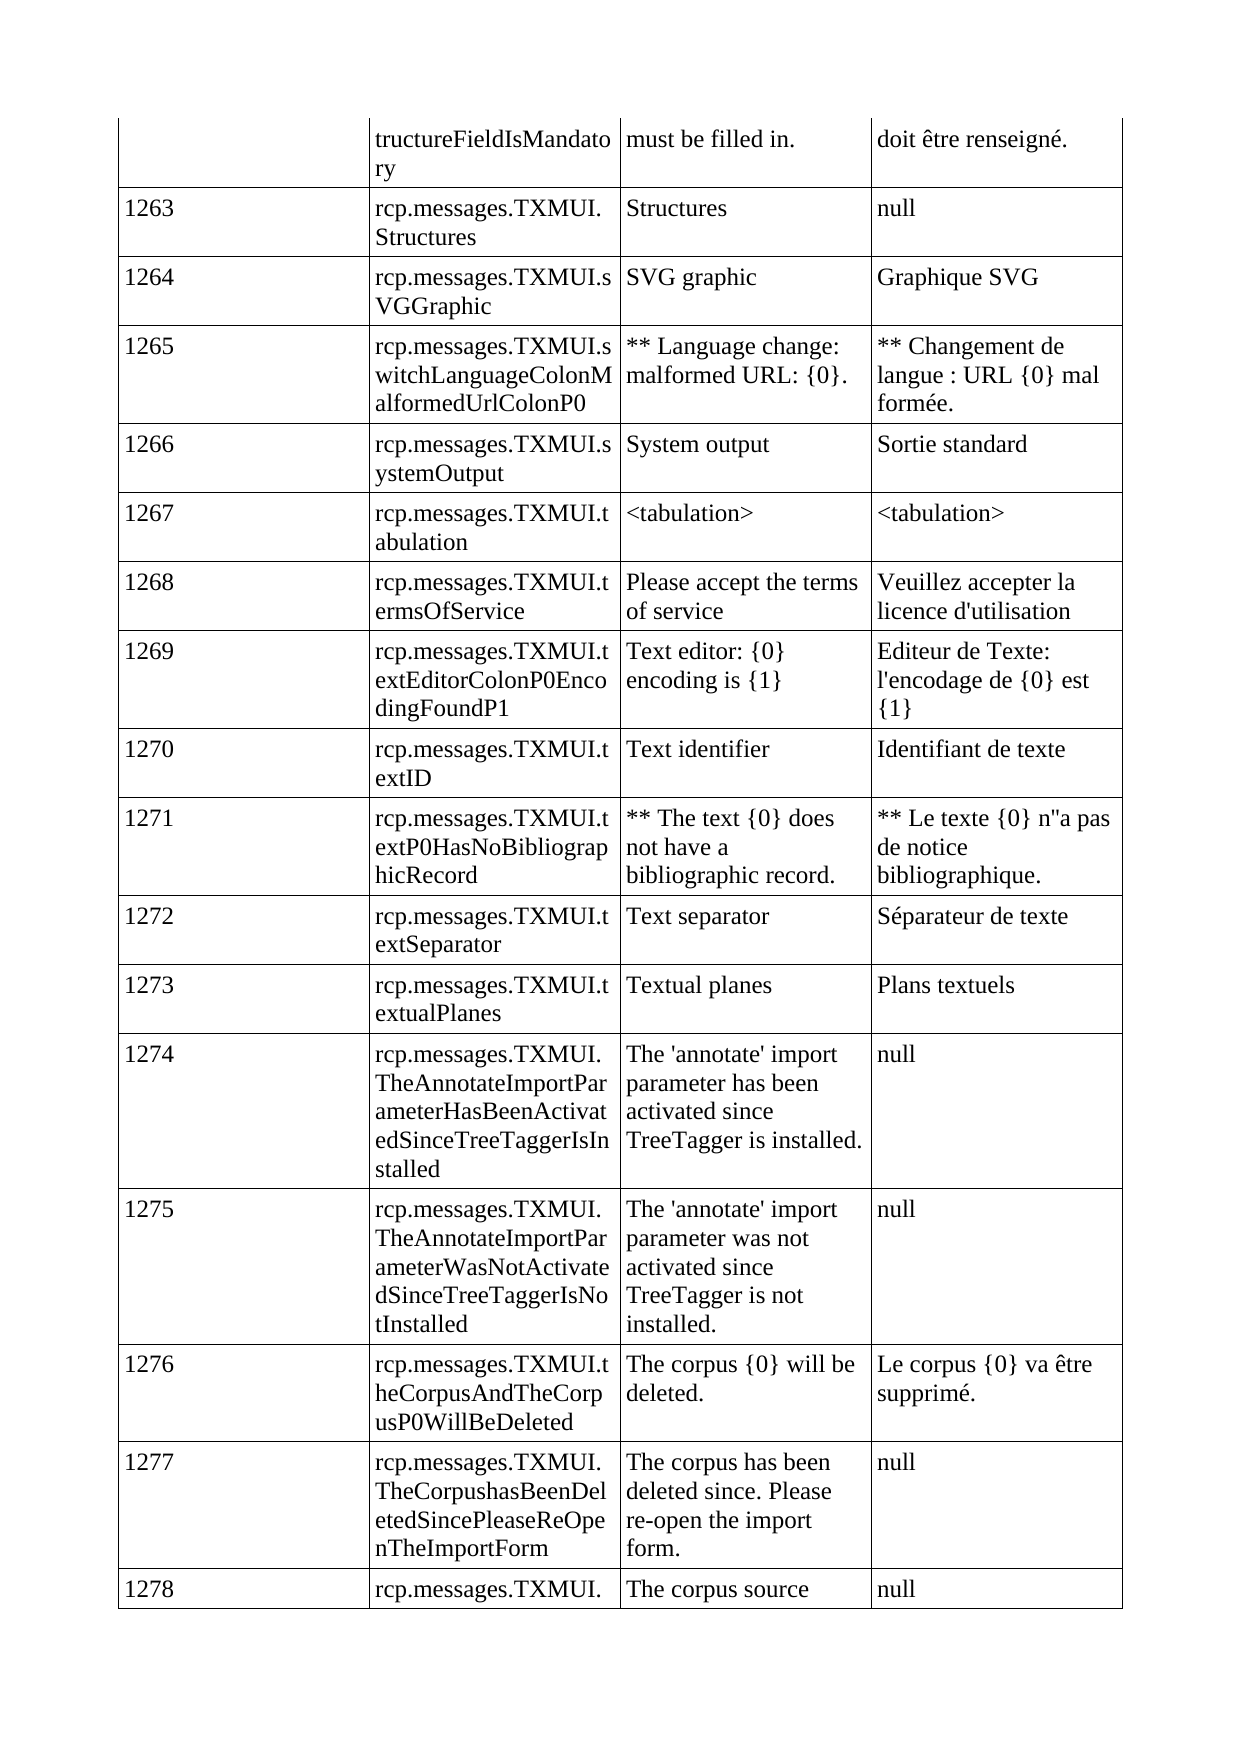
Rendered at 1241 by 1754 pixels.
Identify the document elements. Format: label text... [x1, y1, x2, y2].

table_cell null [872, 1189, 1122, 1344]
table_cell Sortie standard [872, 424, 1122, 492]
table_cell rcp.messages.TXMUI.textP0HasNoBibliographicRecord [370, 798, 620, 895]
table_cell null [872, 1034, 1122, 1188]
table_cell rcp.messages.TXMUI.tabulation [370, 493, 620, 561]
table_cell rcp.messages.TXMUI.systemOutput [370, 424, 620, 492]
table_cell 1275 [119, 1189, 369, 1344]
table_cell rcp.messages.TXMUI.textID [370, 729, 620, 797]
table_cell rcp.messages.TXMUI.Structures [370, 188, 620, 256]
table_cell rcp.messages.TXMUI.sVGGraphic [370, 257, 620, 325]
table_cell Please accept the terms of service [621, 562, 871, 630]
table_cell null [872, 188, 1122, 256]
table_cell Le corpus {0} va être supprimé. [872, 1345, 1122, 1441]
table_cell <tabulation> [872, 493, 1122, 561]
table_cell Plans textuels [872, 965, 1122, 1033]
table_cell 1277 [119, 1442, 369, 1568]
table_cell Editeur de Texte: l'encodage de {0} est {1} [872, 631, 1122, 728]
table_cell Text identifier [621, 729, 871, 797]
table_cell rcp.messages.TXMUI.termsOfService [370, 562, 620, 630]
table_cell ** Changement de langue : URL {0} mal formée. [872, 326, 1122, 423]
table_cell must be filled in. [621, 118, 871, 187]
table_cell Identifiant de texte [872, 729, 1122, 797]
table_cell The 'annotate' import parameter has been activated since TreeTagger is installed. [621, 1034, 871, 1188]
table_cell 1271 [119, 798, 369, 895]
table_cell 1273 [119, 965, 369, 1033]
table_cell System output [621, 424, 871, 492]
table_cell SVG graphic [621, 257, 871, 325]
table_cell Séparateur de texte [872, 896, 1122, 964]
table_cell rcp.messages.TXMUI.TheAnnotateImportParameterHasBeenActivatedSinceTreeTaggerIsInstalled [370, 1034, 620, 1188]
table_cell Veuillez accepter la licence d'utilisation [872, 562, 1122, 630]
table_cell 1264 [119, 257, 369, 325]
table_cell null [872, 1442, 1122, 1568]
table_cell rcp.messages.TXMUI.textEditorColonP0EncodingFoundP1 [370, 631, 620, 728]
table_cell Text separator [621, 896, 871, 964]
table_cell 1274 [119, 1034, 369, 1188]
table_cell rcp.messages.TXMUI.theCorpusAndTheCorpusP0WillBeDeleted [370, 1345, 620, 1441]
table_cell Graphique SVG [872, 257, 1122, 325]
table_cell 1266 [119, 424, 369, 492]
table_cell tructureFieldIsMandatory [370, 118, 620, 187]
table_cell [119, 118, 369, 187]
table_cell rcp.messages.TXMUI.TheAnnotateImportParameterWasNotActivatedSinceTreeTaggerIsNotInstalled [370, 1189, 620, 1344]
table_cell 1278 [119, 1569, 369, 1608]
table_cell 1276 [119, 1345, 369, 1441]
table_cell Text editor: {0} encoding is {1} [621, 631, 871, 728]
table_cell 1267 [119, 493, 369, 561]
table_cell 1270 [119, 729, 369, 797]
table_cell ** Le texte {0} n''a pas de notice bibliographique. [872, 798, 1122, 895]
table_cell 1269 [119, 631, 369, 728]
table_cell 1265 [119, 326, 369, 423]
table_cell rcp.messages.TXMUI.switchLanguageColonMalformedUrlColonP0 [370, 326, 620, 423]
table_cell 1268 [119, 562, 369, 630]
table_cell null [872, 1569, 1122, 1608]
table_cell ** The text {0} does not have a bibliographic record. [621, 798, 871, 895]
table_cell rcp.messages.TXMUI. [370, 1569, 620, 1608]
table_cell 1263 [119, 188, 369, 256]
table_cell Textual planes [621, 965, 871, 1033]
table_cell The corpus source [621, 1569, 871, 1608]
table_cell rcp.messages.TXMUI.textSeparator [370, 896, 620, 964]
table_cell rcp.messages.TXMUI.TheCorpushasBeenDeletedSincePleaseReOpenTheImportForm [370, 1442, 620, 1568]
table_cell The corpus {0} will be deleted. [621, 1345, 871, 1441]
table_cell 1272 [119, 896, 369, 964]
table_cell The corpus has been deleted since. Please re-open the import form. [621, 1442, 871, 1568]
table_cell doit être renseigné. [872, 118, 1122, 187]
table_cell rcp.messages.TXMUI.textualPlanes [370, 965, 620, 1033]
table_cell ** Language change: malformed URL: {0}. [621, 326, 871, 423]
table_cell The 'annotate' import parameter was not activated since TreeTagger is not installed. [621, 1189, 871, 1344]
table_cell <tabulation> [621, 493, 871, 561]
table_cell Structures [621, 188, 871, 256]
